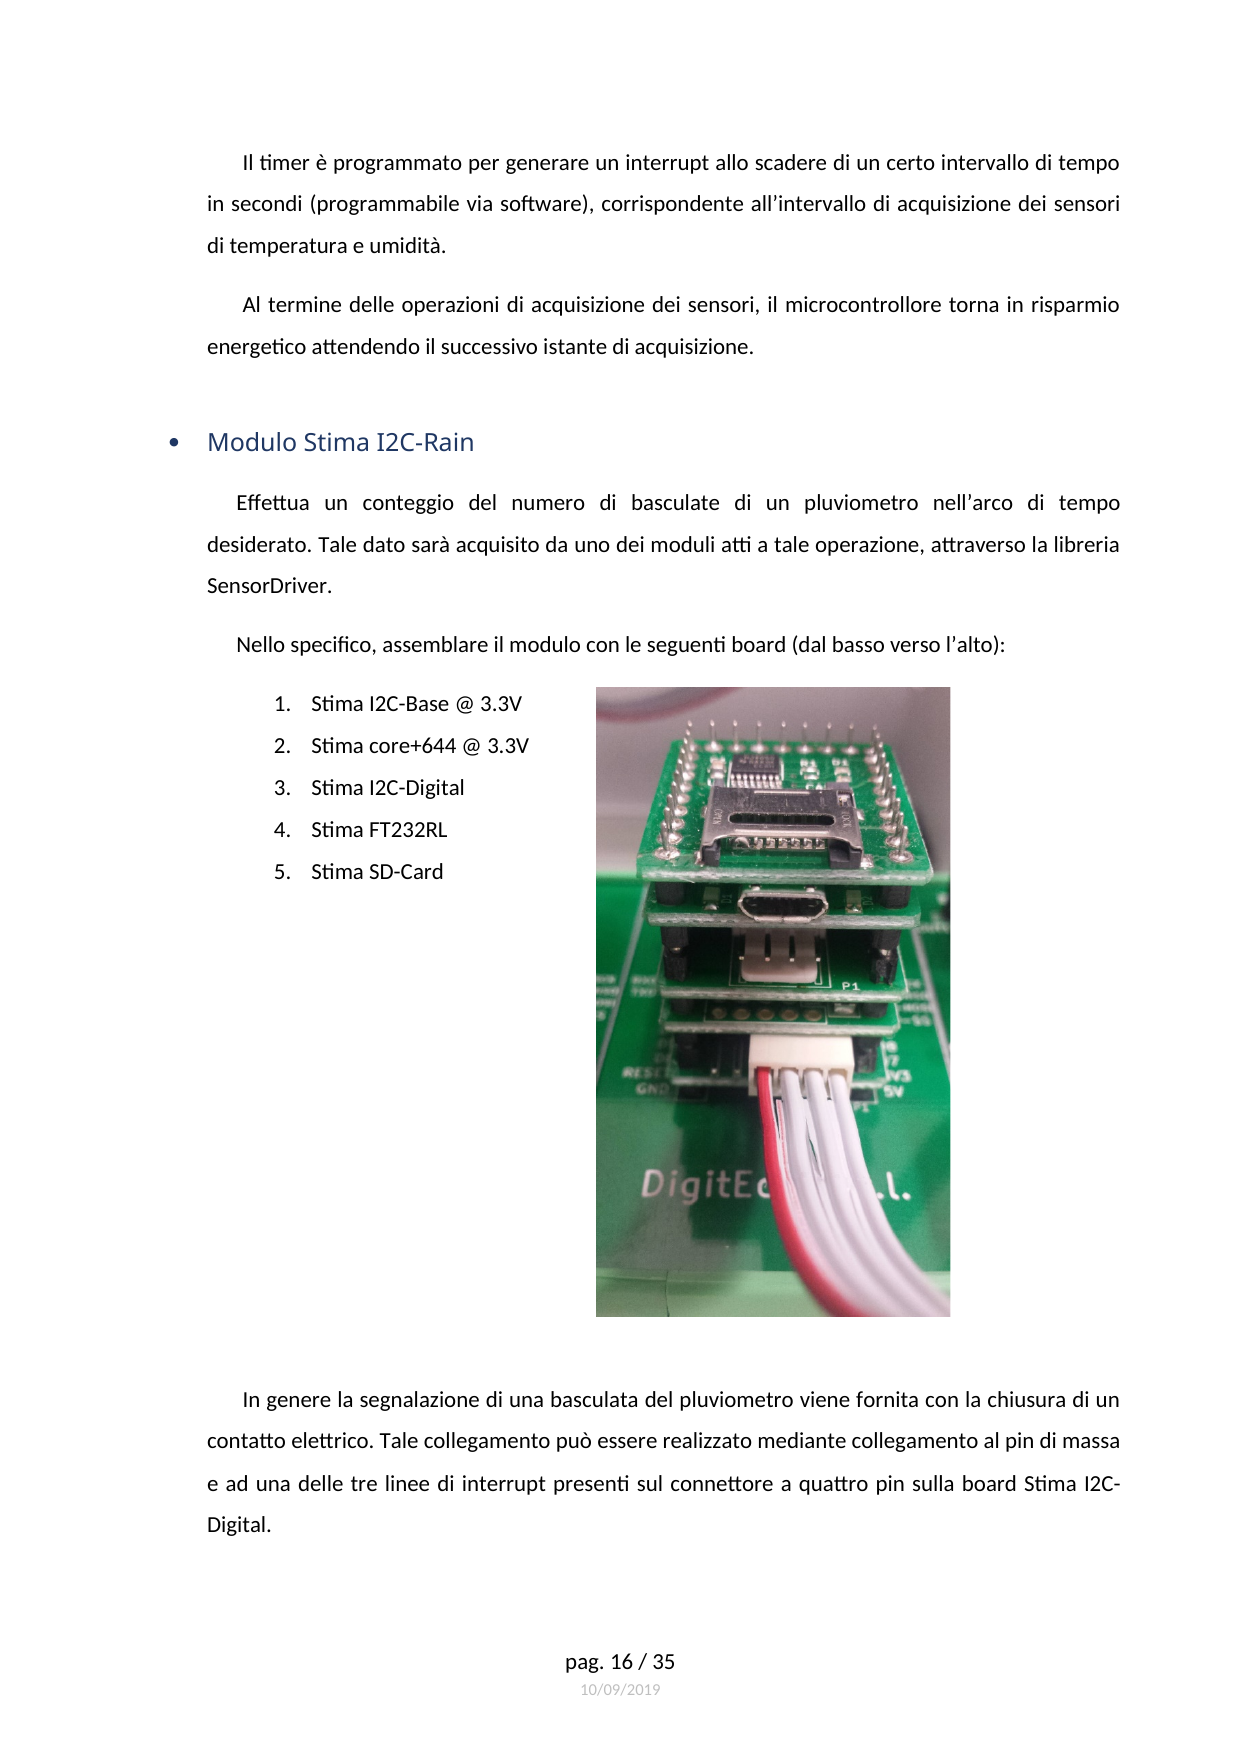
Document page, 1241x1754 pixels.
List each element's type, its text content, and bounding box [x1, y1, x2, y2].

text Il timer è programmato per generare un interrupt allo scadere di un certo intervallo di tempo in secondi (programmabile via software), corrispondente all’intervallo di acquisizione dei sensori di temperatura e umidità. [207, 148, 1122, 259]
list Stima core+644 @ 3.3V [274, 731, 596, 759]
text Effettua un conteggio del numero di basculate di un pluviometro nell’arco di tempo desiderato. Tale dato sarà acquisito da uno dei moduli atti a tale operazione, attraverso la libreria SensorDriver. [207, 488, 1122, 600]
text Al termine delle operazioni di acquisizione dei sensori, il microcontrollore torna in risparmio energetico attendendo il successivo istante di acquisizione. [207, 290, 1122, 360]
list Stima I2C-Digital [274, 773, 596, 801]
text In genere la segnalazione di una basculata del pluviometro viene fornita con la chiusura di un contatto elettrico. Tale collegamento può essere realizzato mediante collegamento al pin di massa e ad una delle tre linee di interrupt presenti sul connettore a quattro pin sulla board Stima I2C-Digital. [207, 1385, 1122, 1539]
subtitle Modulo Stima I2C-Rain [169, 424, 1122, 458]
list [951, 773, 1122, 801]
list [951, 731, 1122, 759]
text Nello specifico, assemblare il modulo con le seguenti board (dal basso verso l’alto): [207, 630, 1122, 658]
list Stima SD-Card [274, 857, 596, 885]
list [951, 857, 1122, 885]
picture [596, 687, 951, 1317]
list [951, 815, 1122, 843]
list Stima I2C-Base @ 3.3V [274, 689, 596, 717]
list [951, 689, 1122, 717]
list Stima FT232RL [274, 815, 596, 843]
